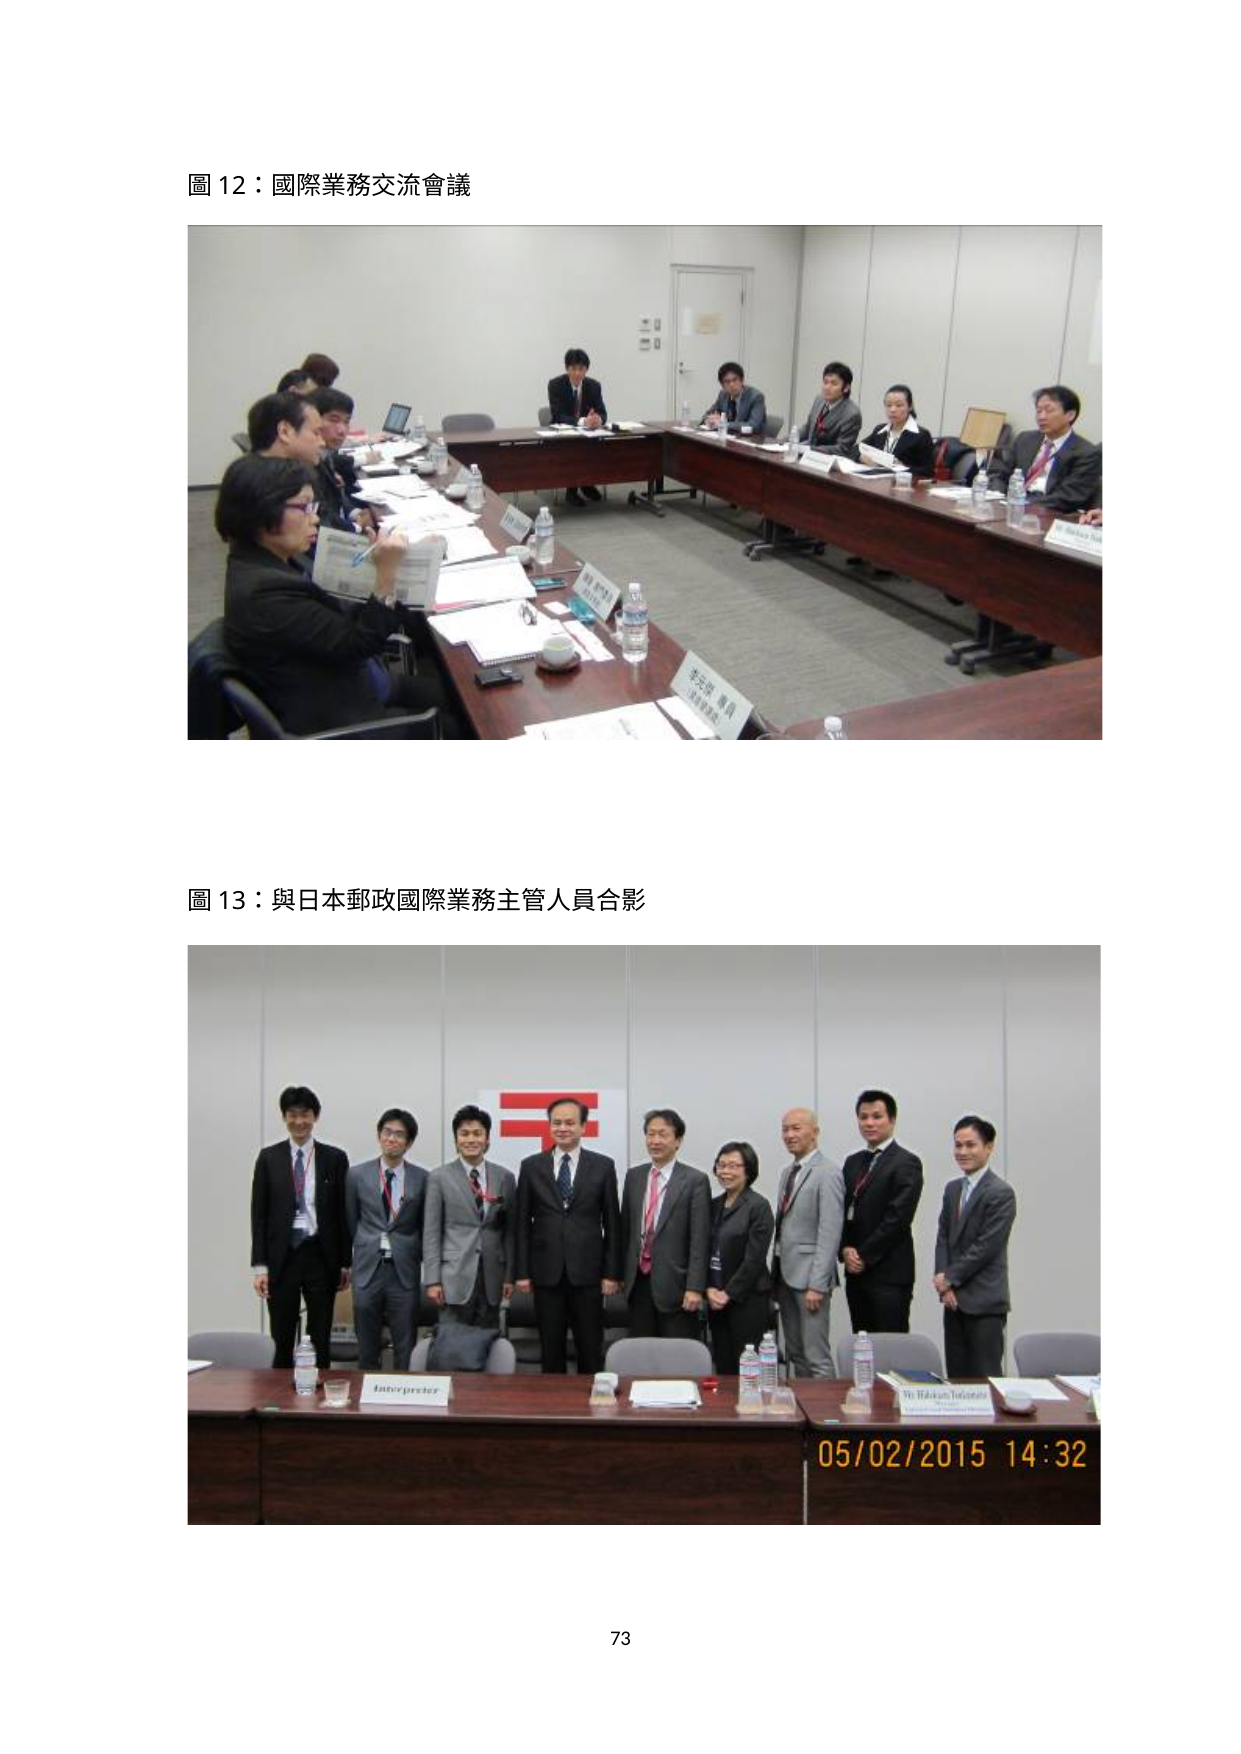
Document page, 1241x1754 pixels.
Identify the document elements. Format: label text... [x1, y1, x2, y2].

text 圖13：與日本郵政國際業務主管人員合影 [187, 879, 1078, 917]
picture [187, 945, 1101, 1525]
text 圖12：國際業務交流會議 [187, 164, 1078, 202]
picture [187, 225, 1103, 740]
